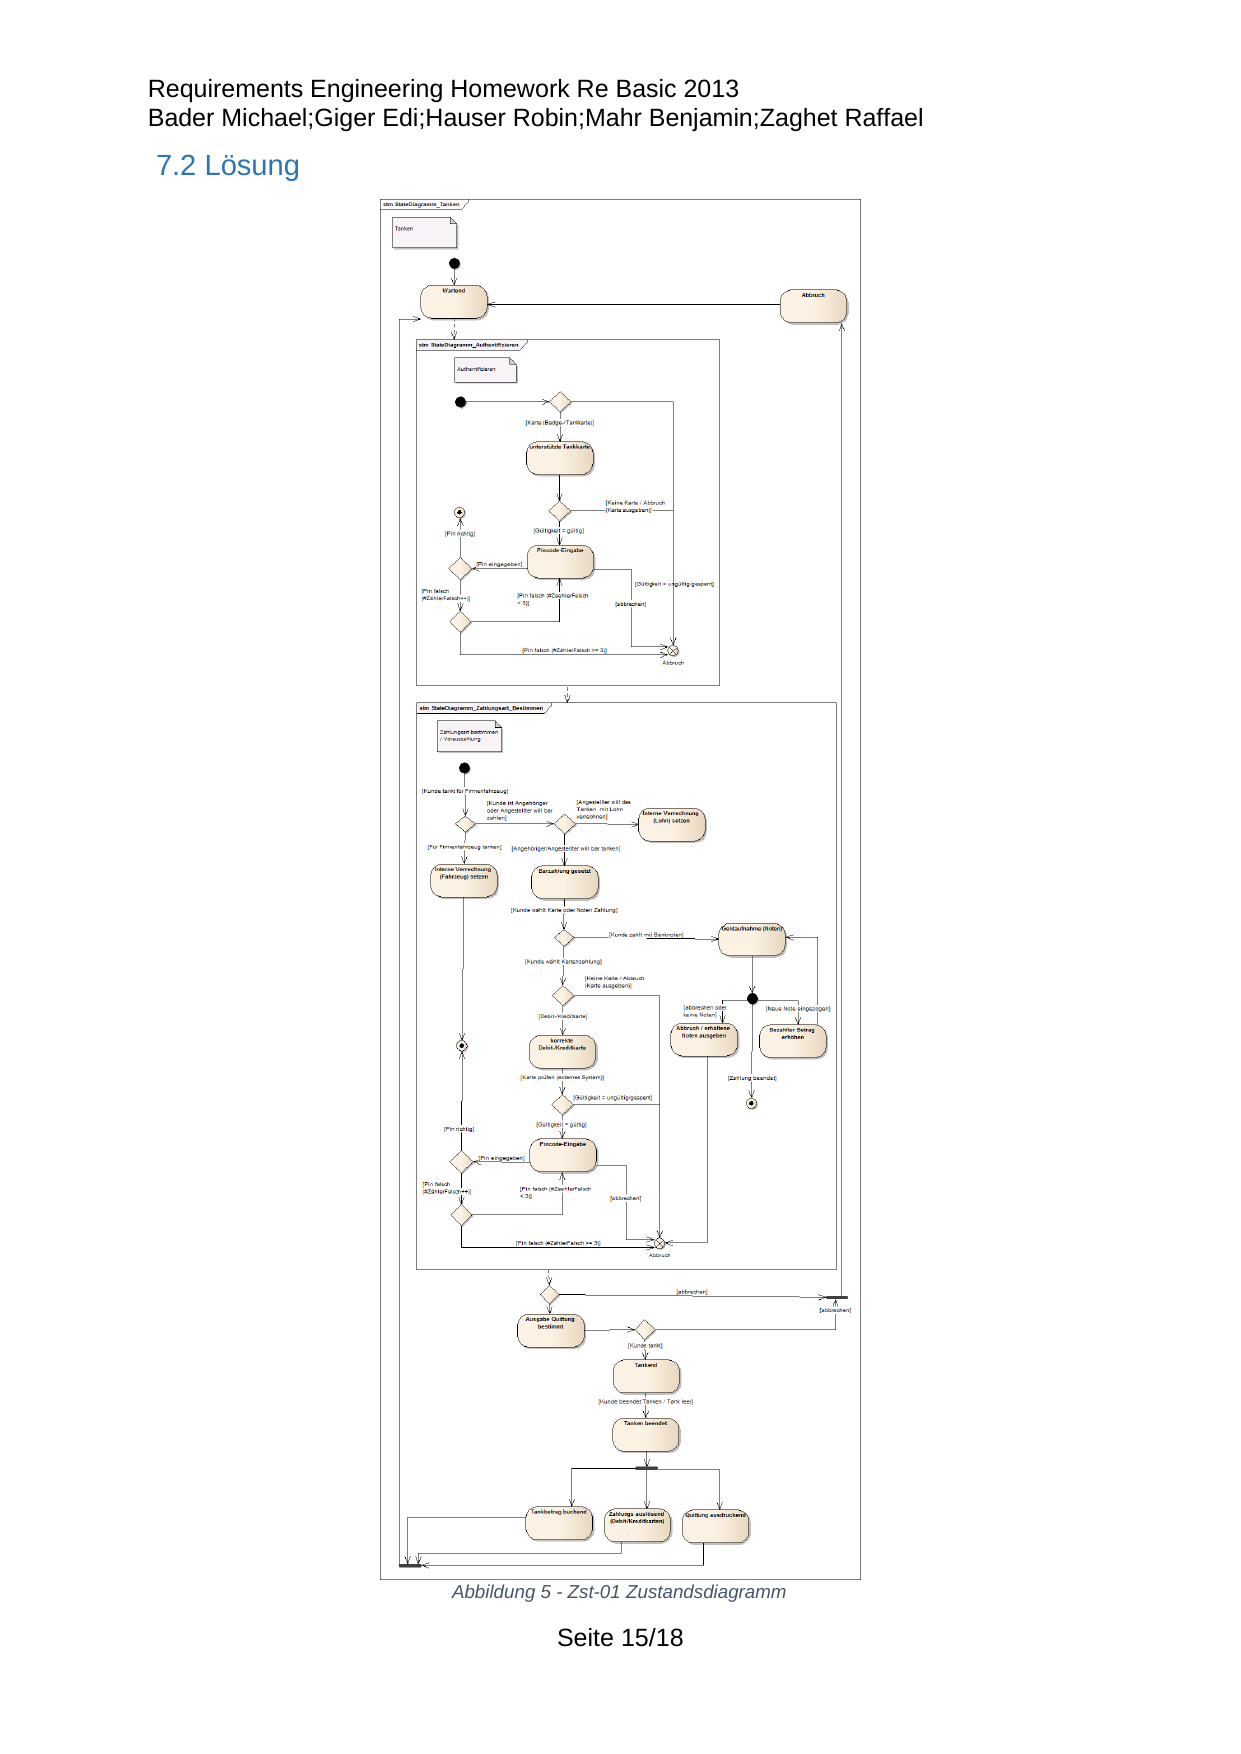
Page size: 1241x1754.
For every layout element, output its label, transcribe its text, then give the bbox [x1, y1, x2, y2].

picture [378, 197, 862, 1581]
text Abbildung 5 - Zst-01 Zustandsdiagramm [148, 1581, 1093, 1602]
subtitle Lösung [148, 148, 1093, 181]
